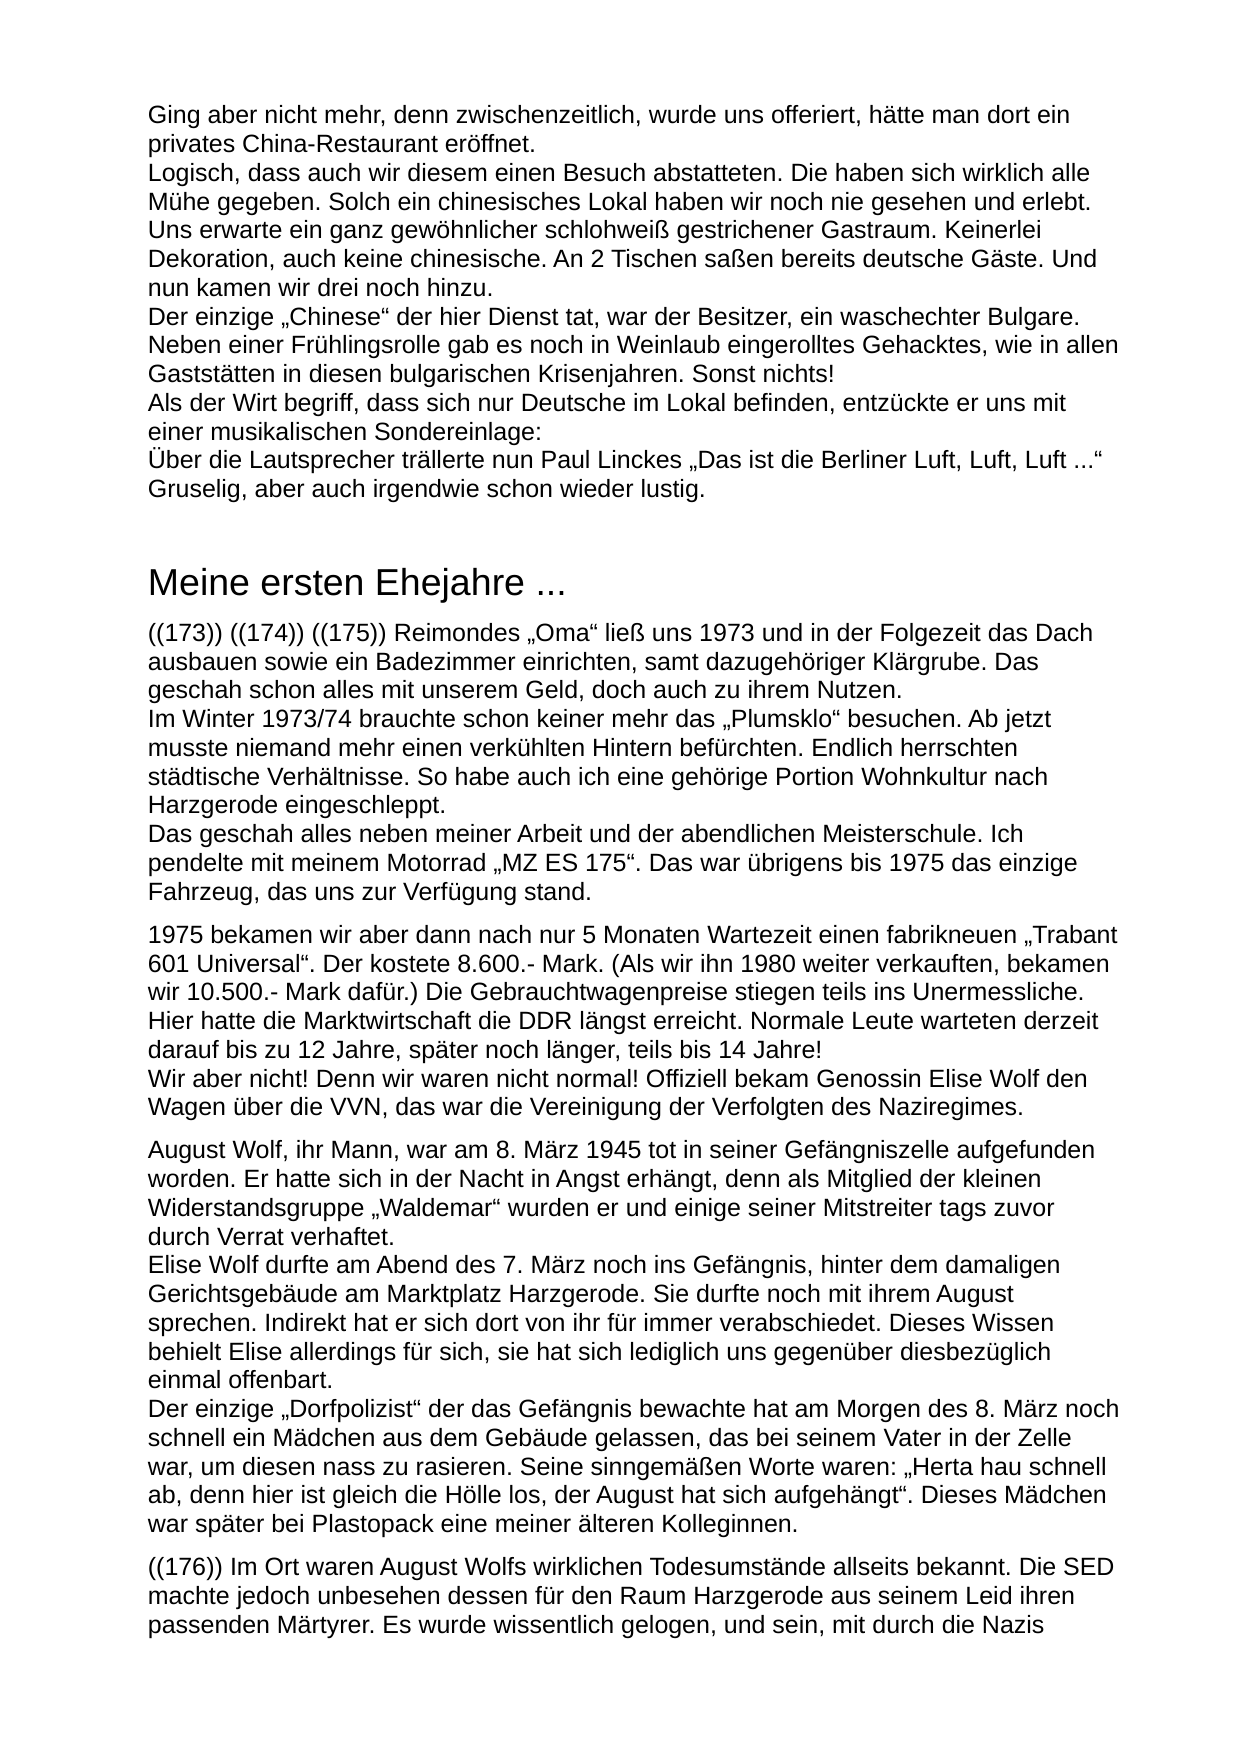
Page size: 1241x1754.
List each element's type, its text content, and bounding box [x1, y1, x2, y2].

text Elise Wolf durfte am Abend des 7. März noch ins Gefängnis, hinter dem damaligen Gerichtsgebäude am Marktplatz Harzgerode. Sie durfte noch mit ihrem August sprechen. Indirekt hat er sich dort von ihr für immer verabschiedet. Dieses Wissen behielt Elise allerdings für sich, sie hat sich lediglich uns gegenüber diesbezüglich einmal offenbart. [148, 1250, 1122, 1394]
text Im Winter 1973/74 brauchte schon keiner mehr das „Plumsklo“ besuchen. Ab jetzt musste niemand mehr einen verkühlten Hintern befürchten. Endlich herrschten städtische Verhältnisse. So habe auch ich eine gehörige Portion Wohnkultur nach Harzgerode eingeschleppt. [148, 704, 1122, 819]
text Als der Wirt begriff, dass sich nur Deutsche im Lokal befinden, entzückte er uns mit einer musikalischen Sondereinlage: [148, 388, 1122, 445]
text Über die Lautsprecher trällerte nun Paul Linckes „Das ist die Berliner Luft, Luft, Luft ...“ Gruselig, aber auch irgendwie schon wieder lustig. [148, 445, 1122, 503]
text ((173)) ((174)) ((175)) Reimondes „Oma“ ließ uns 1973 und in der Folgezeit das Dach ausbauen sowie ein Badezimmer einrichten, samt dazugehöriger Klärgrube. Das geschah schon alles mit unserem Geld, doch auch zu ihrem Nutzen. [148, 618, 1122, 704]
text Das geschah alles neben meiner Arbeit und der abendlichen Meisterschule. Ich pendelte mit meinem Motorrad „MZ ES 175“. Das war übrigens bis 1975 das einzige Fahrzeug, das uns zur Verfügung stand. [148, 819, 1122, 905]
text Logisch, dass auch wir diesem einen Besuch abstatteten. Die haben sich wirklich alle Mühe gegeben. Solch ein chinesisches Lokal haben wir noch nie gesehen und erlebt. Uns erwarte ein ganz gewöhnlicher schlohweiß gestrichener Gastraum. Keinerlei Dekoration, auch keine chinesische. An 2 Tischen saßen bereits deutsche Gäste. Und nun kamen wir drei noch hinzu. [148, 158, 1122, 302]
text August Wolf, ihr Mann, war am 8. März 1945 tot in seiner Gefängniszelle aufgefunden worden. Er hatte sich in der Nacht in Angst erhängt, denn als Mitglied der kleinen Widerstandsgruppe „Waldemar“ wurden er und einige seiner Mitstreiter tags zuvor durch Verrat verhaftet. [148, 1135, 1122, 1250]
text 1975 bekamen wir aber dann nach nur 5 Monaten Wartezeit einen fabrikneuen „Trabant 601 Universal“. Der kostete 8.600.- Mark. (Als wir ihn 1980 weiter verkauften, bekamen wir 10.500.- Mark dafür.) Die Gebrauchtwagenpreise stiegen teils ins Unermessliche. Hier hatte die Marktwirtschaft die DDR längst erreicht. Normale Leute warteten derzeit darauf bis zu 12 Jahre, später noch länger, teils bis 14 Jahre! [148, 920, 1122, 1063]
text Der einzige „Chinese“ der hier Dienst tat, war der Besitzer, ein waschechter Bulgare. [148, 302, 1122, 330]
text Meine ersten Ehejahre ... [148, 560, 1122, 603]
text Der einzige „Dorfpolizist“ der das Gefängnis bewachte hat am Morgen des 8. März noch schnell ein Mädchen aus dem Gebäude gelassen, das bei seinem Vater in der Zelle war, um diesen nass zu rasieren. Seine sinngemäßen Worte waren: „Herta hau schnell ab, denn hier ist gleich die Hölle los, der August hat sich aufgehängt“. Dieses Mädchen war später bei Plastopack eine meiner älteren Kolleginnen. [148, 1394, 1122, 1538]
text ((176)) Im Ort waren August Wolfs wirklichen Todesumstände allseits bekannt. Die SED machte jedoch unbesehen dessen für den Raum Harzgerode aus seinem Leid ihren passenden Märtyrer. Es wurde wissentlich gelogen, und sein, mit durch die Nazis [148, 1552, 1122, 1638]
text Ging aber nicht mehr, denn zwischenzeitlich, wurde uns offeriert, hätte man dort ein privates China-Restaurant eröffnet. [148, 100, 1122, 158]
text Wir aber nicht! Denn wir waren nicht normal! Offiziell bekam Genossin Elise Wolf den Wagen über die VVN, das war die Vereinigung der Verfolgten des Naziregimes. [148, 1063, 1122, 1121]
text Neben einer Frühlingsrolle gab es noch in Weinlaub eingerolltes Gehacktes, wie in allen Gaststätten in diesen bulgarischen Krisenjahren. Sonst nichts! [148, 330, 1122, 388]
